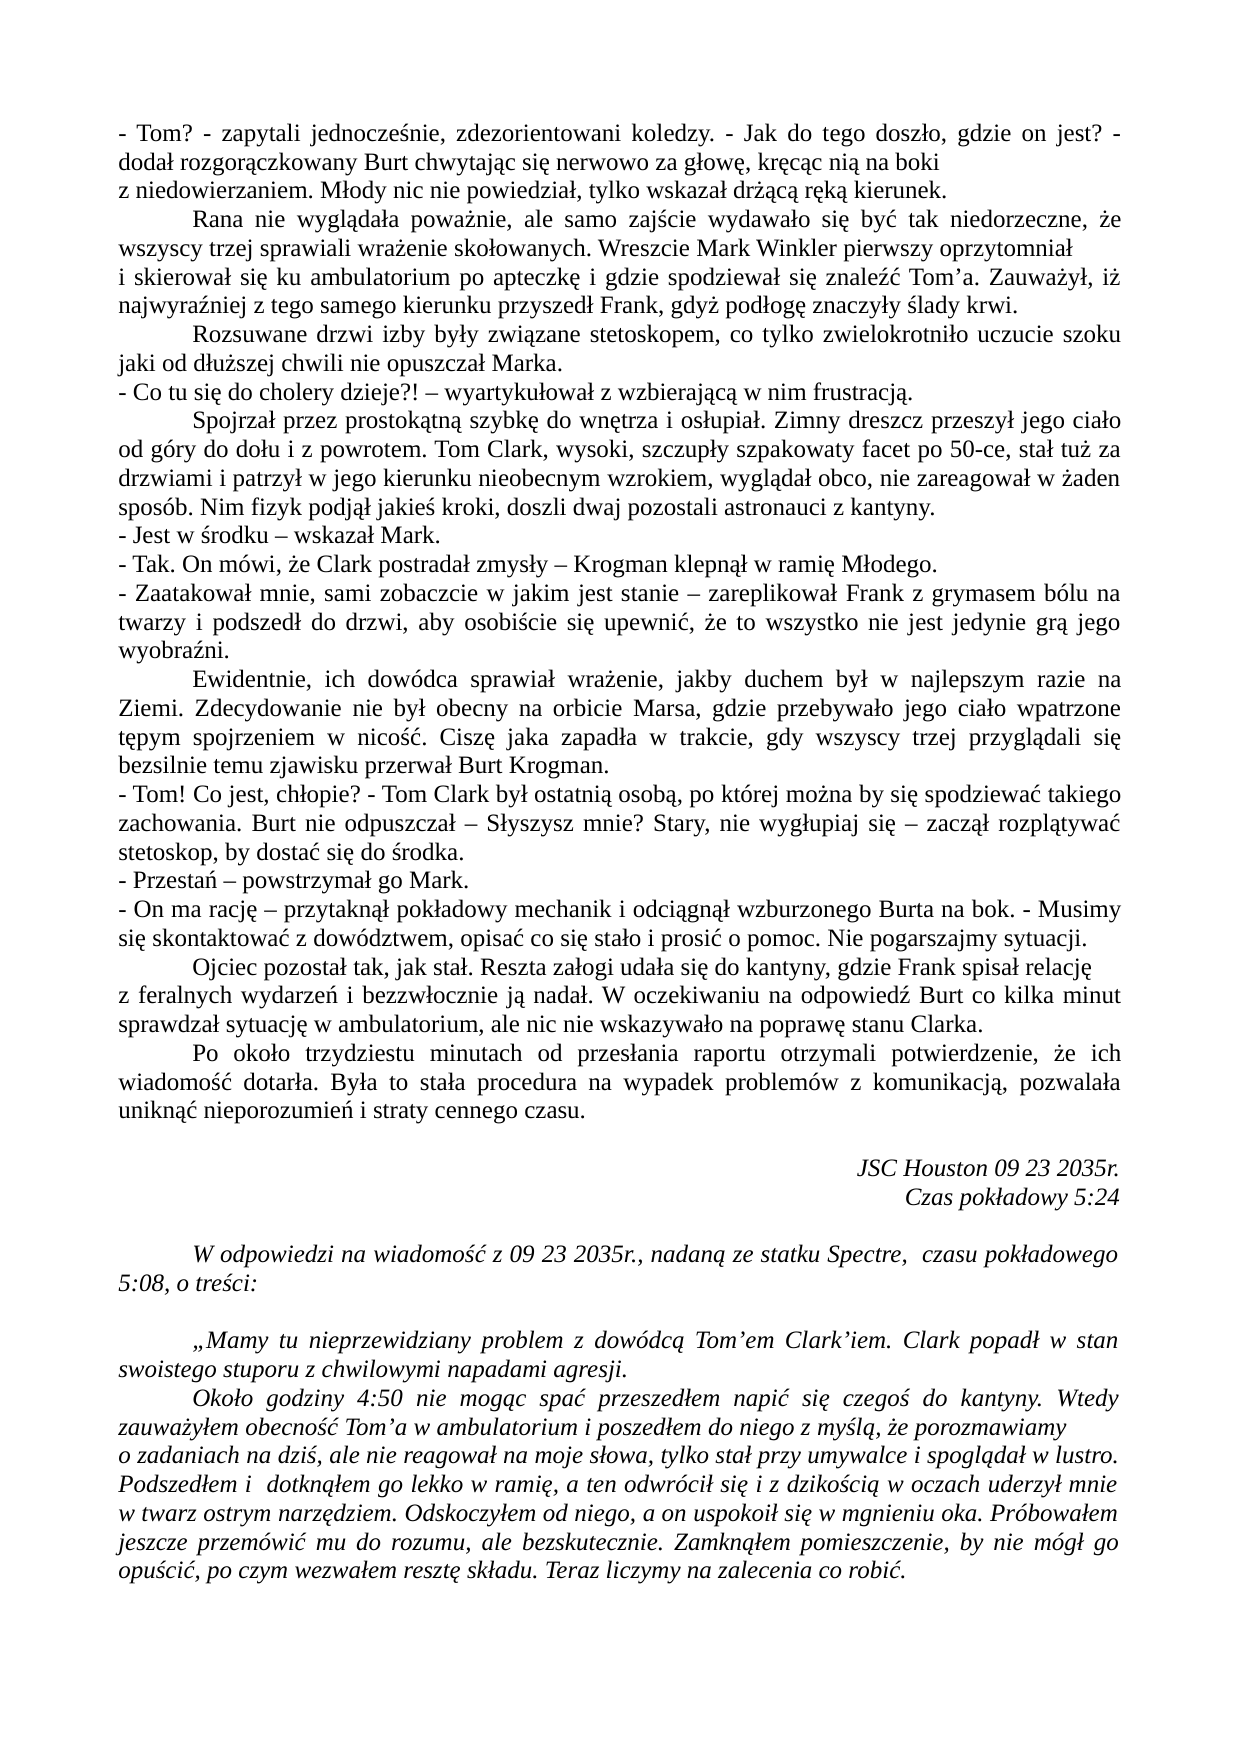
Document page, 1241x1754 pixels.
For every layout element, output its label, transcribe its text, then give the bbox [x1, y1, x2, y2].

text i skierował się ku ambulatorium po apteczkę i gdzie spodziewał się znaleźć Tom’a. Zauważył, iż najwyraźniej z tego samego kierunku przyszedł Frank, gdyż podłogę znaczyły ślady krwi. [118, 262, 1122, 319]
text - Tak. On mówi, że Clark postradał zmysły – Krogman klepnął w ramię Młodego. [118, 549, 1122, 578]
text - Jest w środku – wskazał Mark. [118, 521, 1122, 549]
text z niedowierzaniem. Młody nic nie powiedział, tylko wskazał drżącą ręką kierunek. [118, 176, 1122, 204]
text - Co tu się do cholery dzieje?! – wyartykułował z wzbierającą w nim frustracją. [118, 377, 1122, 406]
text - Zaatakował mnie, sami zobaczcie w jakim jest stanie – zareplikował Frank z grymasem bólu na twarzy i podszedł do drzwi, aby osobiście się upewnić, że to wszystko nie jest jedynie grą jego wyobraźni. [118, 578, 1122, 664]
text Ewidentnie, ich dowódca sprawiał wrażenie, jakby duchem był w najlepszym razie na Ziemi. Zdecydowanie nie był obecny na orbicie Marsa, gdzie przebywało jego ciało wpatrzone tępym spojrzeniem w nicość. Ciszę jaka zapadła w trakcie, gdy wszyscy trzej przyglądali się bezsilnie temu zjawisku przerwał Burt Krogman. [118, 664, 1122, 779]
text - Przestań – powstrzymał go Mark. [118, 866, 1122, 894]
text Rozsuwane drzwi izby były związane stetoskopem, co tylko zwielokrotniło uczucie szoku jaki od dłuższej chwili nie opuszczał Marka. [118, 319, 1122, 377]
text Ojciec pozostał tak, jak stał. Reszta załogi udała się do kantyny, gdzie Frank spisał relację [118, 952, 1122, 981]
text Około godziny 4:50 nie mogąc spać przeszedłem napić się czegoś do kantyny. Wtedy zauważyłem obecność Tom’a w ambulatorium i poszedłem do niego z myślą, że porozmawiamy [118, 1383, 1122, 1441]
text JSC Houston 09 23 2035r. [118, 1153, 1122, 1182]
text - Tom! Co jest, chłopie? - Tom Clark był ostatnią osobą, po której można by się spodziewać takiego zachowania. Burt nie odpuszczał – Słyszysz mnie? Stary, nie wygłupiaj się – zaczął rozplątywać stetoskop, by dostać się do środka. [118, 779, 1122, 866]
text - Tom? - zapytali jednocześnie, zdezorientowani koledzy. - Jak do tego doszło, gdzie on jest? - dodał rozgorączkowany Burt chwytając się nerwowo za głowę, kręcąc nią na boki [118, 118, 1122, 176]
text Rana nie wyglądała poważnie, ale samo zajście wydawało się być tak niedorzeczne, że wszyscy trzej sprawiali wrażenie skołowanych. Wreszcie Mark Winkler pierwszy oprzytomniał [118, 204, 1122, 262]
text - On ma rację – przytaknął pokładowy mechanik i odciągnął wzburzonego Burta na bok. - Musimy się skontaktować z dowództwem, opisać co się stało i prosić o pomoc. Nie pogarszajmy sytuacji. [118, 894, 1122, 952]
text Czas pokładowy 5:24 [118, 1182, 1122, 1211]
text o zadaniach na dziś, ale nie reagował na moje słowa, tylko stał przy umywalce i spoglądał w lustro. Podszedłem i dotknąłem go lekko w ramię, a ten odwrócił się i z dzikością w oczach uderzył mnie w twarz ostrym narzędziem. Odskoczyłem od niego, a on uspokoił się w mgnieniu oka. Próbowałem jeszcze przemówić mu do rozumu, ale bezskutecznie. Zamknąłem pomieszczenie, by nie mógł go opuścić, po czym wezwałem resztę składu. Teraz liczymy na zalecenia co robić. [118, 1441, 1122, 1584]
text z feralnych wydarzeń i bezzwłocznie ją nadał. W oczekiwaniu na odpowiedź Burt co kilka minut sprawdzał sytuację w ambulatorium, ale nic nie wskazywało na poprawę stanu Clarka. [118, 981, 1122, 1038]
text Po około trzydziestu minutach od przesłania raportu otrzymali potwierdzenie, że ich wiadomość dotarła. Była to stała procedura na wypadek problemów z komunikacją, pozwalała uniknąć nieporozumień i straty cennego czasu. [118, 1038, 1122, 1124]
text „Mamy tu nieprzewidziany problem z dowódcą Tom’em Clark’iem. Clark popadł w stan swoistego stuporu z chwilowymi napadami agresji. [118, 1326, 1122, 1383]
text Spojrzał przez prostokątną szybkę do wnętrza i osłupiał. Zimny dreszcz przeszył jego ciało od góry do dołu i z powrotem. Tom Clark, wysoki, szczupły szpakowaty facet po 50-ce, stał tuż za drzwiami i patrzył w jego kierunku nieobecnym wzrokiem, wyglądał obco, nie zareagował w żaden sposób. Nim fizyk podjął jakieś kroki, doszli dwaj pozostali astronauci z kantyny. [118, 406, 1122, 521]
text W odpowiedzi na wiadomość z 09 23 2035r., nadaną ze statku Spectre, czasu pokładowego 5:08, o treści: [118, 1239, 1122, 1297]
